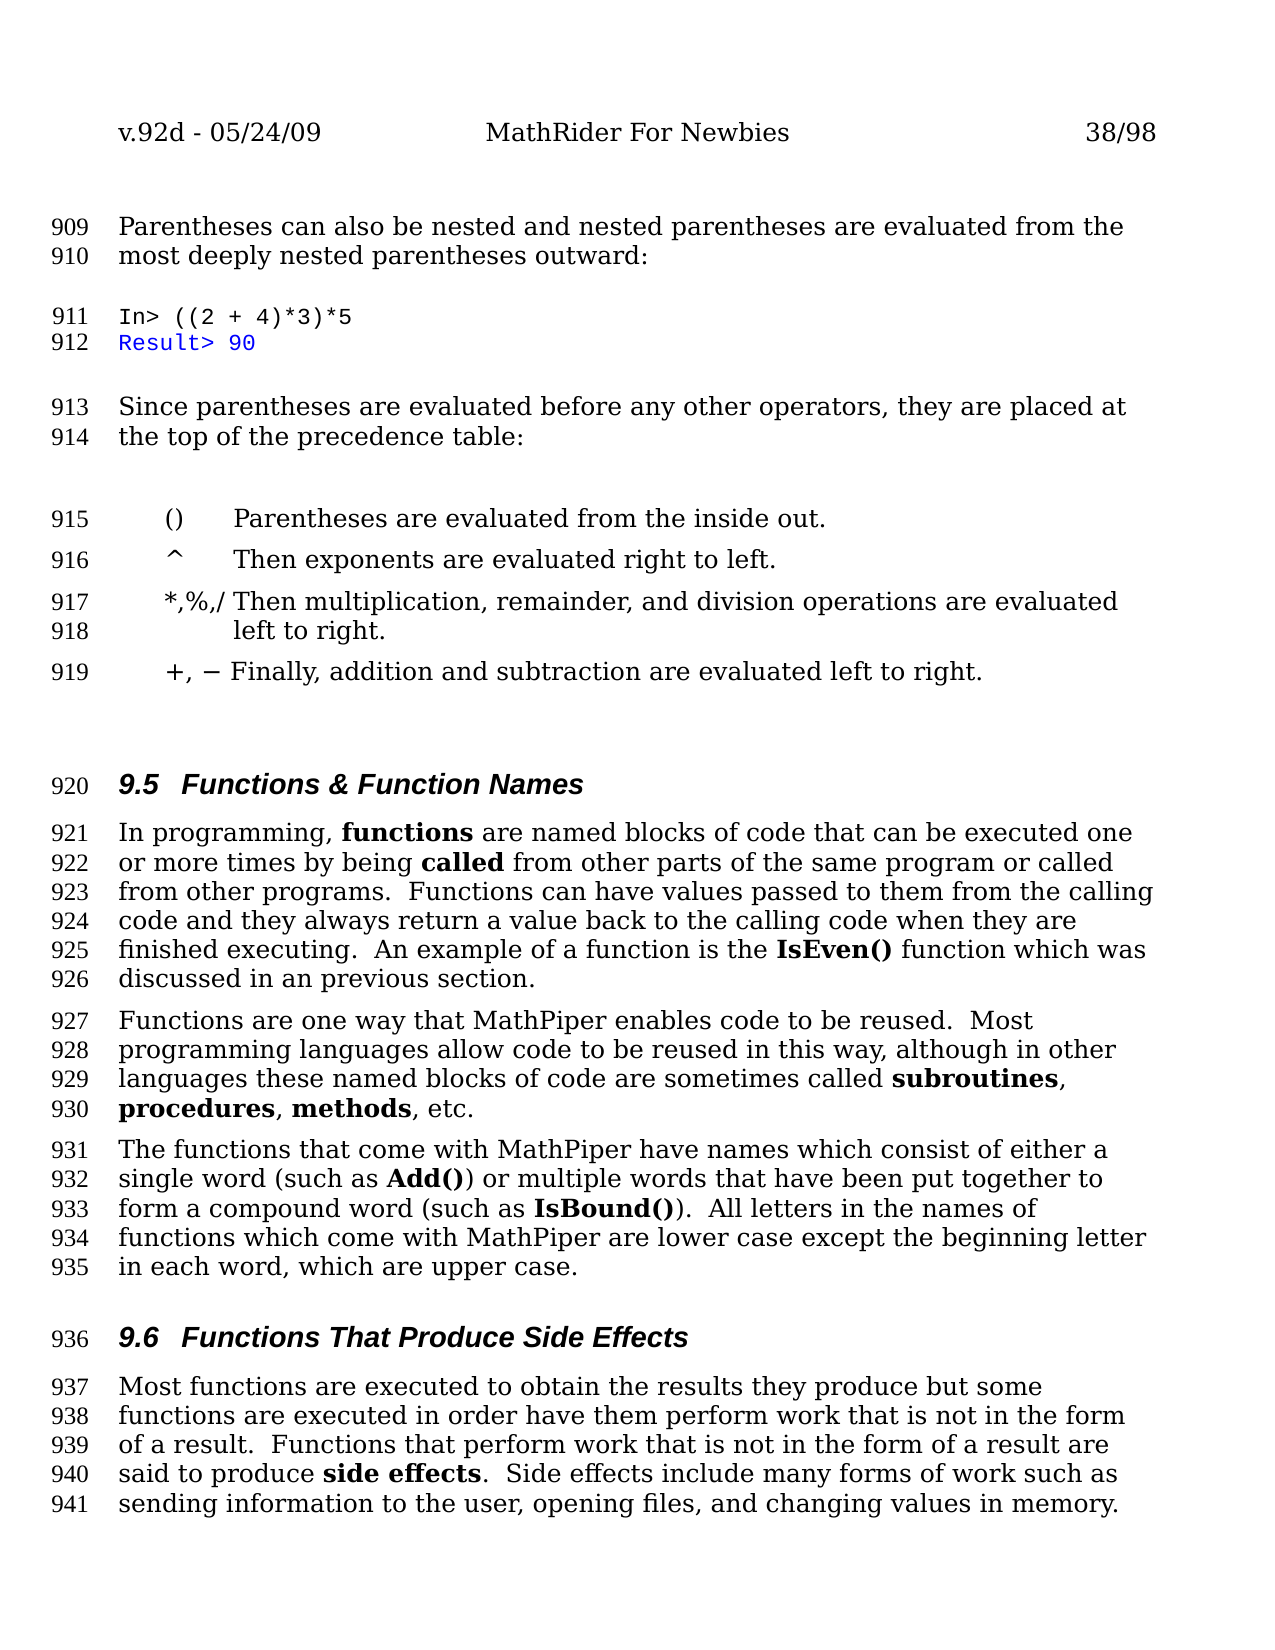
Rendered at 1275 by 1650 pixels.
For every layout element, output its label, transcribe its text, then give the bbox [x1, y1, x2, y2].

text Functions are one way that MathPiper enables code to be reused. Most programming languages allow code to be reused in this way, although in other languages these named blocks of code are sometimes called subroutines, procedures, methods, etc. [118, 1006, 1157, 1123]
text In programming, functions are named blocks of code that can be executed one or more times by being called from other parts of the same program or called from other programs. Functions can have values passed to them from the calling code and they always return a value back to the calling code when they are finished executing. An example of a function is the IsEven() function which was discussed in an previous section. [118, 818, 1157, 994]
text Parentheses can also be nested and nested parentheses are evaluated from the most deeply nested parentheses outward: [118, 212, 1157, 270]
subtitle Functions & Function Names [118, 767, 1157, 800]
text Since parentheses are evaluated before any other operators, they are placed at the top of the precedence table: [118, 393, 1157, 451]
text The functions that come with MathPiper have names which consist of either a single word (such as Add()) or multiple words that have been put together to form a compound word (such as IsBound()). All letters in the names of functions which come with MathPiper are lower case except the beginning letter in each word, which are upper case. [118, 1135, 1157, 1281]
text +, − Finally, addition and subtraction are evaluated left to right. [164, 657, 1157, 686]
text In> ((2 + 4)*3)*5 [118, 306, 1157, 331]
text Most functions are executed to obtain the results they produce but some functions are executed in order have them perform work that is not in the form of a result. Functions that perform work that is not in the form of a result are said to produce side effects. Side effects include many forms of work such as sending information to the user, opening files, and changing values in memory. [118, 1372, 1157, 1518]
text () Parentheses are evaluated from the inside out. [164, 504, 1157, 533]
text *,%,/ Then multiplication, remainder, and division operations are evaluated left to right. [164, 587, 1157, 645]
subtitle Functions That Produce Side Effects [118, 1320, 1157, 1354]
text Result> 90 [118, 331, 1157, 357]
text ^ Then exponents are evaluated right to left. [164, 546, 1157, 575]
